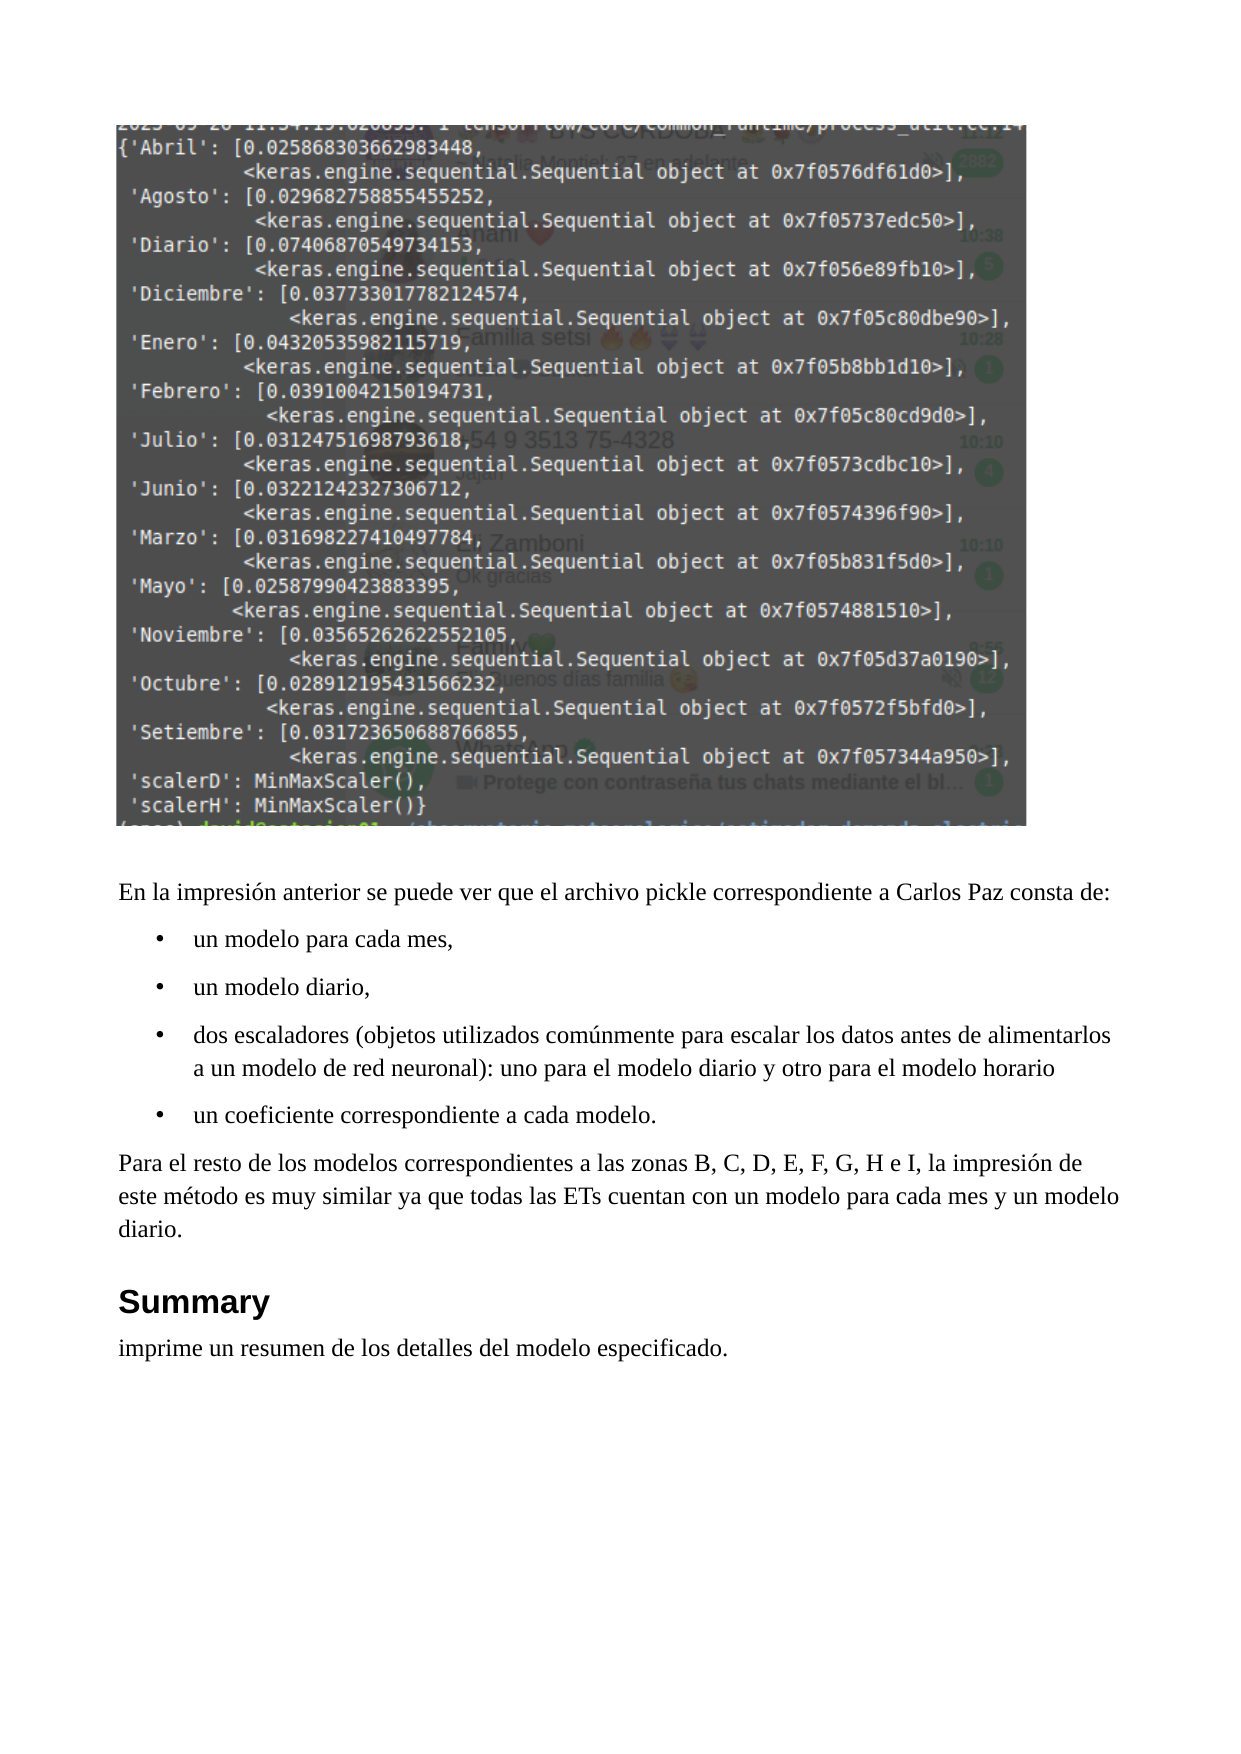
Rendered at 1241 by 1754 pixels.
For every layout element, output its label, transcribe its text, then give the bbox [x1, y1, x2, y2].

list un coeficiente correspondiente a cada modelo. [156, 1100, 1122, 1129]
text Para el resto de los modelos correspondientes a las zonas B, C, D, E, F, G, H e I, la impresión de este método es muy similar ya que todas las ETs cuentan con un modelo para cada mes y un modelo diario. [118, 1148, 1122, 1243]
subtitle Summary [118, 1282, 1122, 1321]
text imprime un resumen de los detalles del modelo especificado. [118, 1333, 1122, 1362]
text En la impresión anterior se puede ver que el archivo pickle correspondiente a Carlos Paz consta de: [118, 877, 1122, 906]
list un modelo para cada mes, [156, 924, 1122, 953]
list dos escaladores (objetos utilizados comúnmente para escalar los datos antes de alimentarlos a un modelo de red neuronal): uno para el modelo diario y otro para el modelo horario [156, 1020, 1122, 1081]
list un modelo diario, [156, 972, 1122, 1001]
